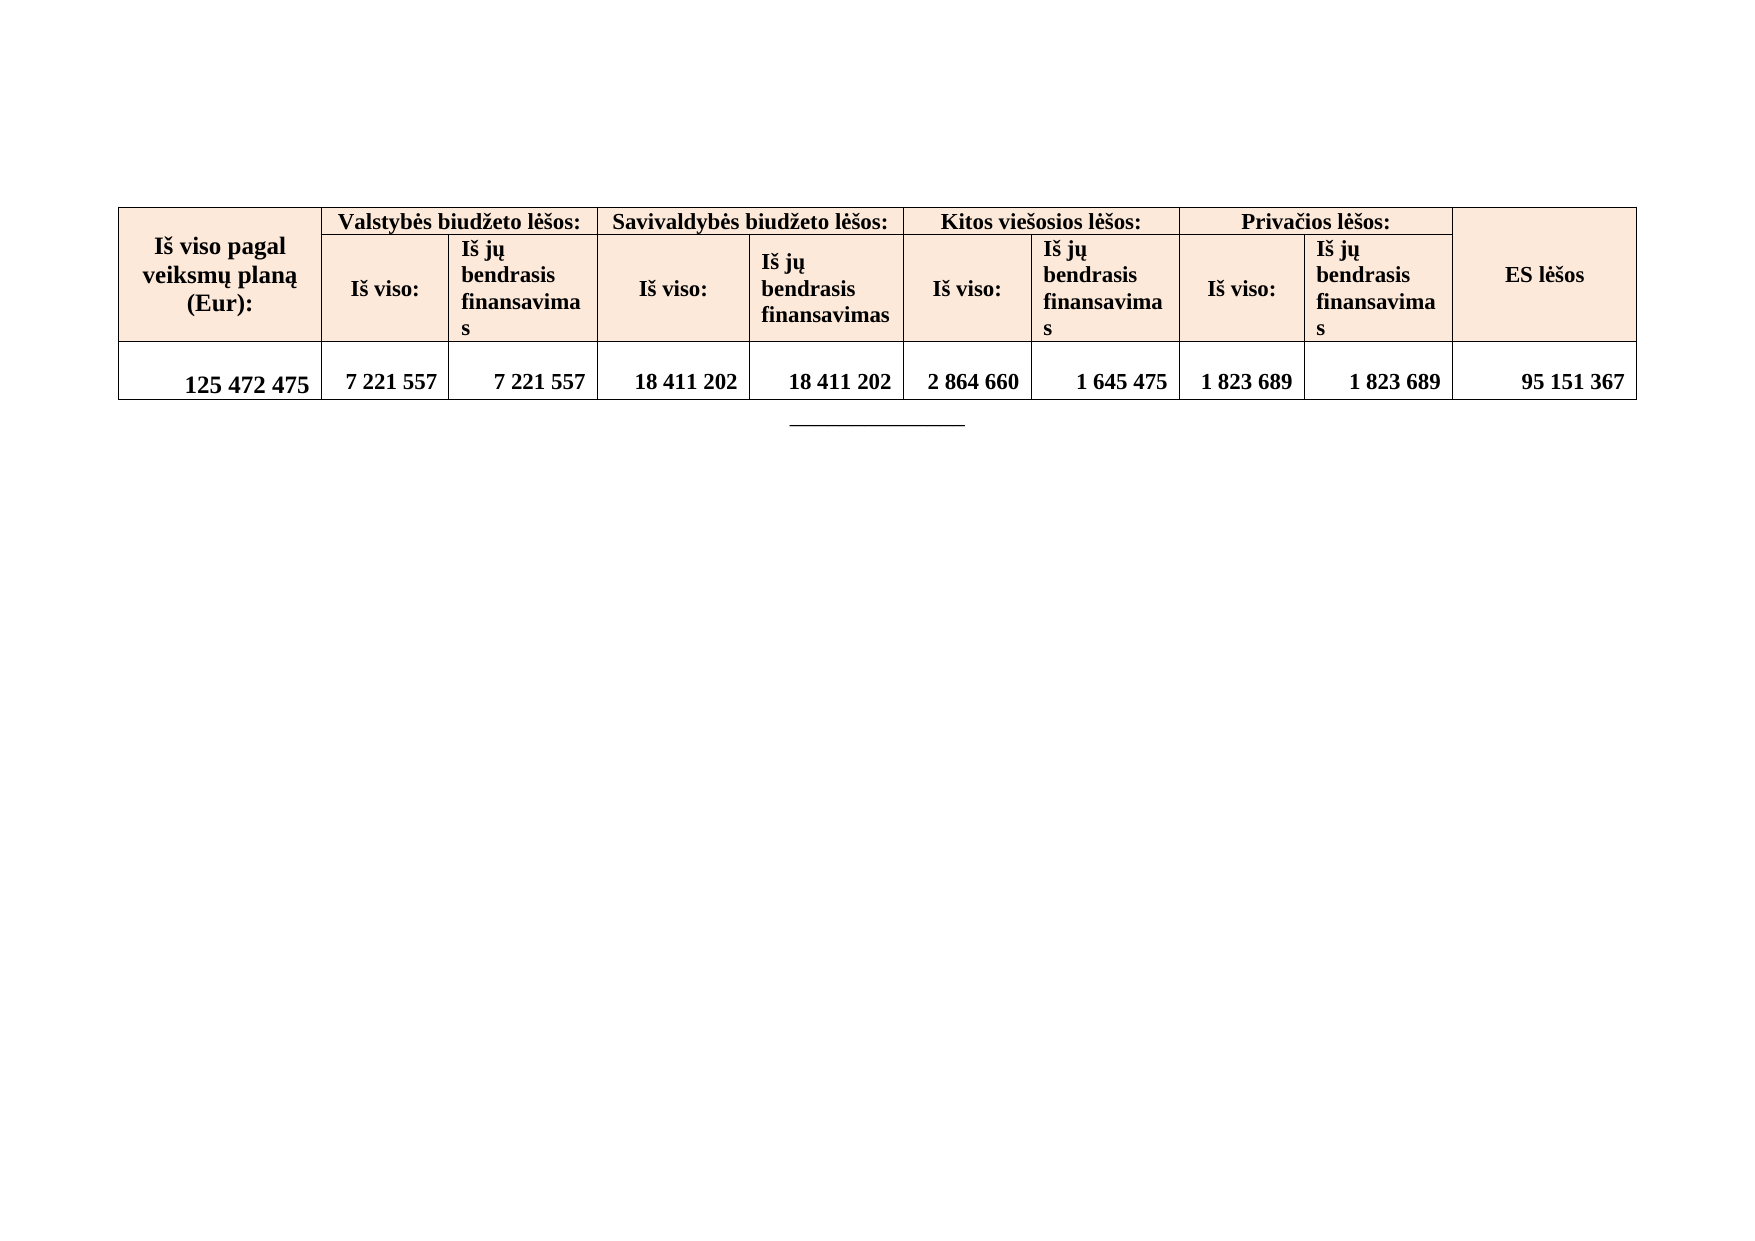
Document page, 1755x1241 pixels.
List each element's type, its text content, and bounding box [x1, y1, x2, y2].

table_cell Kitos viešosios lėšos: [904, 208, 1179, 234]
table_cell 1 823 689 [1180, 342, 1304, 399]
table_cell Iš jų bendrasis finansavimas [1032, 235, 1179, 341]
table_cell Iš viso: [1180, 235, 1304, 341]
table_cell 7 221 557 [449, 342, 597, 399]
table_cell Iš viso: [598, 235, 749, 341]
table_cell 2 864 660 [904, 342, 1031, 399]
table_cell Iš viso pagal veiksmų planą (Eur): [119, 208, 321, 341]
table_cell 18 411 202 [598, 342, 749, 399]
table_cell 18 411 202 [750, 342, 903, 399]
table_cell Valstybės biudžeto lėšos: [322, 208, 597, 234]
table_cell 95 151 367 [1453, 342, 1636, 399]
table_cell 1 645 475 [1032, 342, 1179, 399]
table_cell Savivaldybės biudžeto lėšos: [598, 208, 903, 234]
table_cell 1 823 689 [1305, 342, 1452, 399]
table_cell Iš jų bendrasis finansavimas [750, 235, 903, 341]
table_cell Iš jų bendrasis finansavimas [1305, 235, 1452, 341]
table_cell Privačios lėšos: [1180, 208, 1452, 234]
table_cell Iš viso: [904, 235, 1031, 341]
table_cell 7 221 557 [322, 342, 448, 399]
table_cell Iš viso: [322, 235, 448, 341]
table_cell ES lėšos [1453, 208, 1636, 341]
table_cell 125 472 475 [119, 342, 321, 399]
text ______________ [118, 400, 1636, 429]
table_cell Iš jų bendrasis finansavimas [449, 235, 597, 341]
